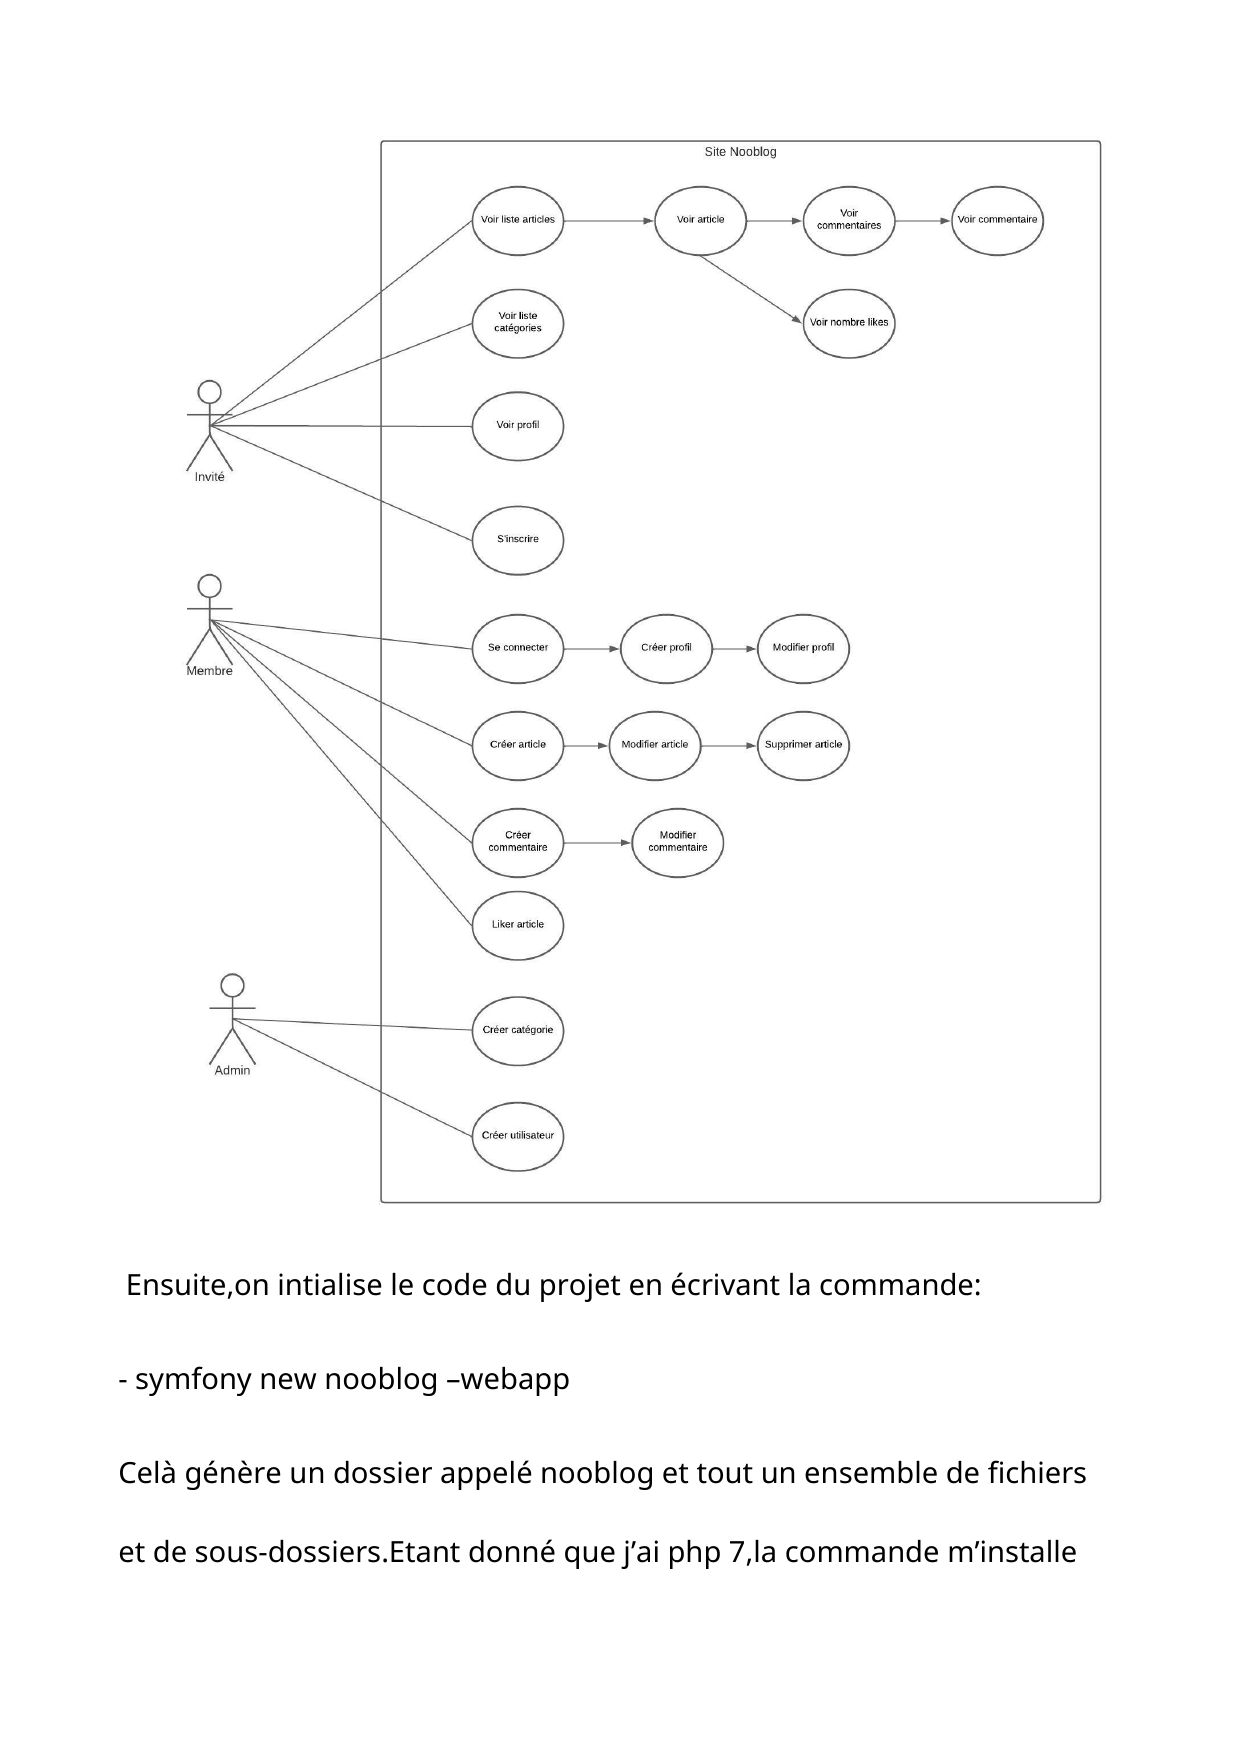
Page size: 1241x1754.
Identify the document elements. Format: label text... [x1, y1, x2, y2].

picture [118, 118, 1123, 1225]
text Celà génère un dossier appelé nooblog et tout un ensemble de fichiers et de sous-dossiers.Etant donné que j’ai php 7,la commande m’installe [118, 1452, 1122, 1571]
text Ensuite,on intialise le code du projet en écrivant la commande: [118, 1225, 1122, 1304]
text - symfony new nooblog –webapp [118, 1358, 1122, 1398]
